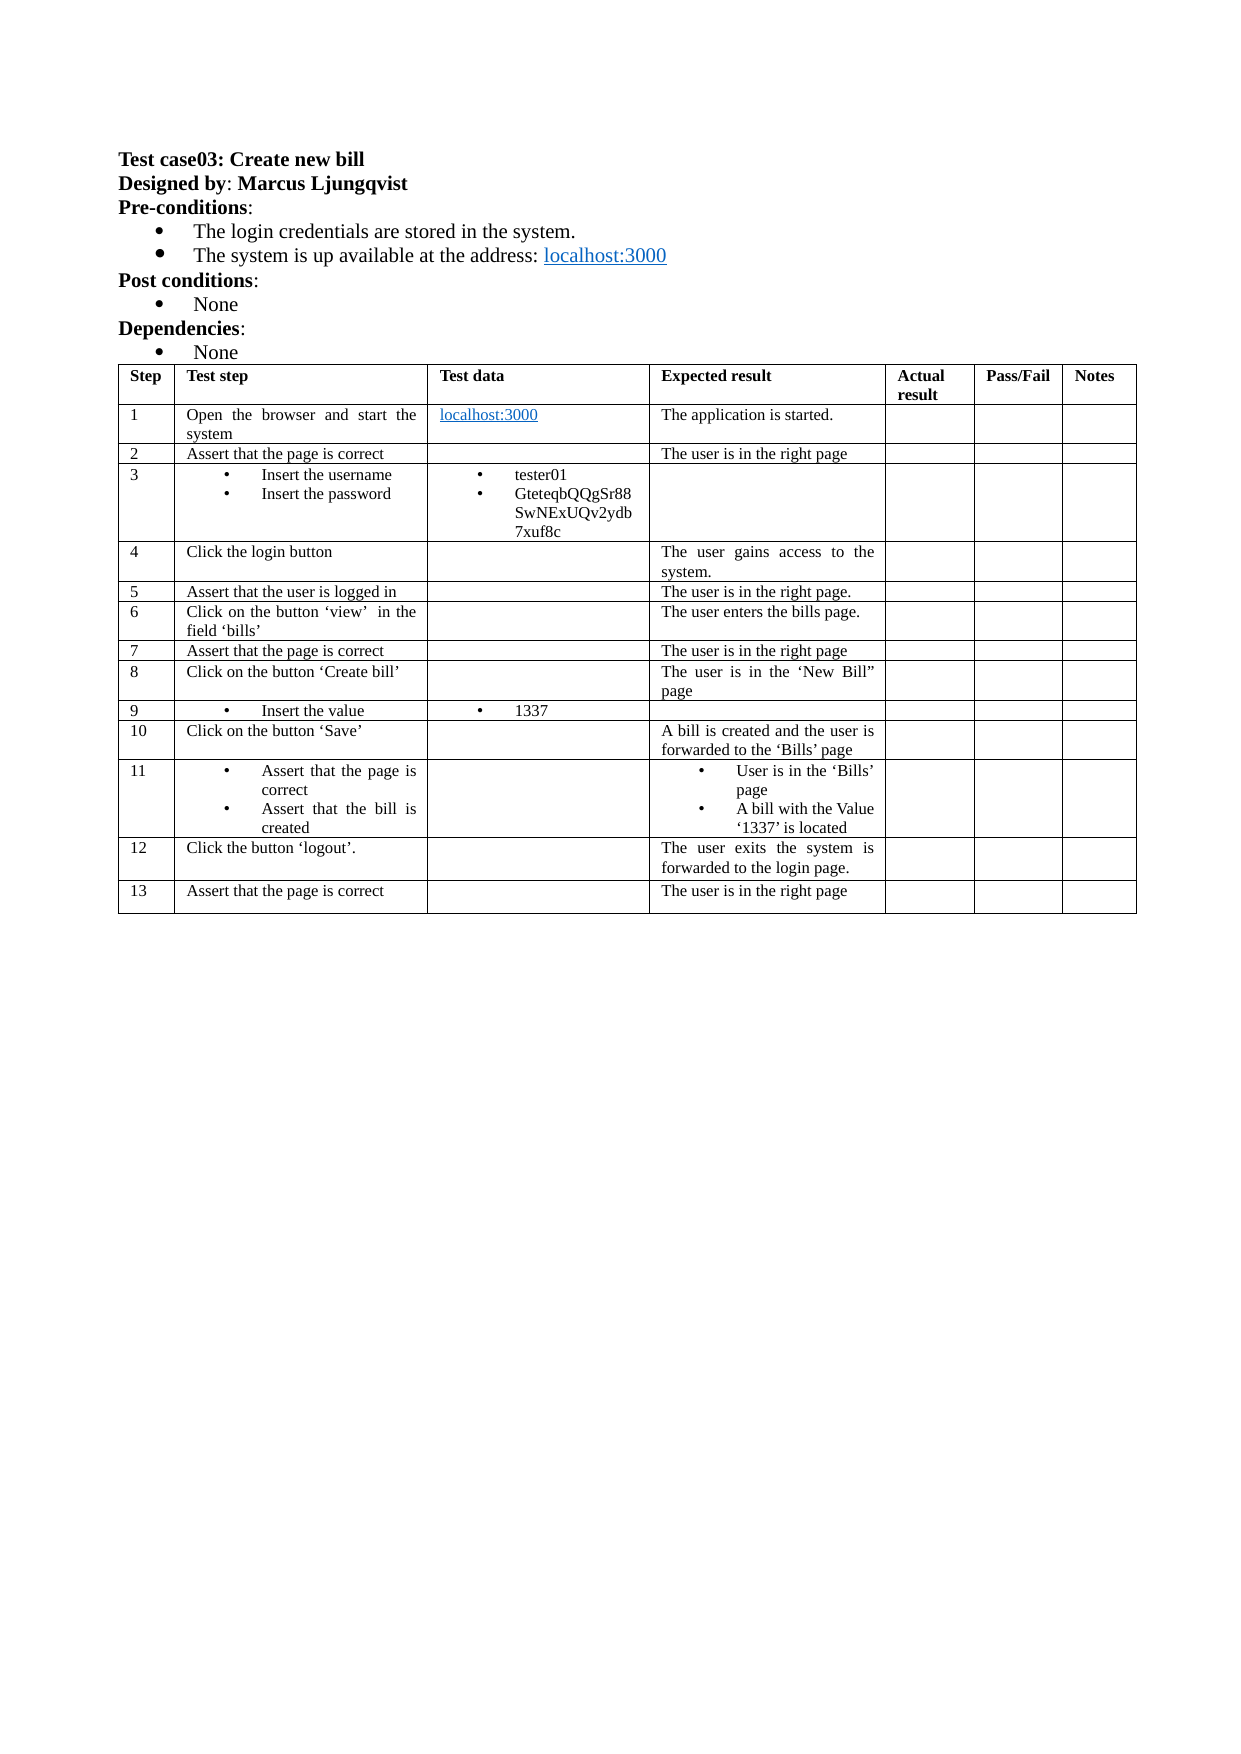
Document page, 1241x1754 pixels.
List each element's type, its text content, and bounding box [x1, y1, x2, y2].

table_cell [1063, 464, 1136, 541]
list The login credentials are stored in the system. [156, 219, 1122, 243]
table_cell [428, 542, 649, 581]
table_cell The user is in the right page [650, 444, 885, 463]
table_cell [886, 641, 974, 660]
table_cell Click on the button ‘view’ in the field ‘bills’ [175, 602, 427, 640]
table_cell Assert that the page is correct Assert that the bill is created [175, 760, 427, 837]
table_cell [975, 701, 1062, 720]
table_cell Insert the username Insert the password [175, 464, 427, 541]
table_cell [975, 881, 1062, 913]
table_cell [428, 661, 649, 700]
table_cell [1063, 444, 1136, 463]
table_cell [886, 838, 974, 880]
table_cell [975, 444, 1062, 463]
table_cell 3 [119, 464, 174, 541]
table_cell 4 [119, 542, 174, 581]
table_cell 1337 [428, 701, 649, 720]
table_cell [886, 444, 974, 463]
table_cell 9 [119, 701, 174, 720]
table_cell Click the button ‘logout’. [175, 838, 427, 880]
text Dependencies: [118, 316, 1122, 340]
table_cell [886, 721, 974, 759]
table_cell The user is in the right page [650, 641, 885, 660]
table_cell [428, 582, 649, 601]
table_cell [886, 582, 974, 601]
table_cell [886, 881, 974, 913]
table_cell [886, 661, 974, 700]
table_cell [975, 405, 1062, 443]
table_cell [428, 602, 649, 640]
table_header Actual result [886, 365, 974, 404]
table_cell Click the login button [175, 542, 427, 581]
table_cell [428, 721, 649, 759]
table_cell localhost:3000 [428, 405, 649, 443]
table_cell The user is in the right page [650, 881, 885, 913]
table_cell Assert that the page is correct [175, 881, 427, 913]
table_cell [1063, 721, 1136, 759]
table_cell [975, 464, 1062, 541]
table_cell [1063, 760, 1136, 837]
text Pre-conditions: [118, 195, 1122, 219]
table_cell Assert that the page is correct [175, 641, 427, 660]
table_cell [1063, 641, 1136, 660]
table_cell Click on the button ‘Create bill’ [175, 661, 427, 700]
table_cell 13 [119, 881, 174, 913]
table_cell 12 [119, 838, 174, 880]
table_cell [975, 602, 1062, 640]
table_cell 6 [119, 602, 174, 640]
text Test case03: Create new bill [118, 147, 1122, 171]
table_cell The user exits the system is forwarded to the login page. [650, 838, 885, 880]
table_cell [975, 760, 1062, 837]
table_cell [975, 721, 1062, 759]
table_cell [975, 838, 1062, 880]
table_header Test step [175, 365, 427, 404]
table_cell 7 [119, 641, 174, 660]
table_cell tester01 GteteqbQQgSr88SwNExUQv2ydb7xuf8c [428, 464, 649, 541]
table_header Pass/Fail [975, 365, 1062, 404]
table_cell 10 [119, 721, 174, 759]
table_cell [428, 641, 649, 660]
table_cell 8 [119, 661, 174, 700]
table_cell [428, 838, 649, 880]
table_cell The user enters the bills page. [650, 602, 885, 640]
table_cell [428, 444, 649, 463]
table_header Notes [1063, 365, 1136, 404]
table_cell [1063, 405, 1136, 443]
table_cell [428, 881, 649, 913]
table_cell [886, 405, 974, 443]
text Designed by: Marcus Ljungqvist [118, 171, 1122, 195]
table_cell [975, 542, 1062, 581]
table_header Expected result [650, 365, 885, 404]
table_cell [975, 641, 1062, 660]
list The system is up available at the address: localhost:3000 [156, 243, 1122, 268]
table_cell [1063, 701, 1136, 720]
table_cell [886, 602, 974, 640]
table_cell [1063, 542, 1136, 581]
table_cell A bill is created and the user is forwarded to the ‘Bills’ page [650, 721, 885, 759]
table_cell The user is in the ‘New Bill” page [650, 661, 885, 700]
table_cell [1063, 838, 1136, 880]
table_cell [975, 661, 1062, 700]
table_cell The user gains access to the system. [650, 542, 885, 581]
table_cell User is in the ‘Bills’ page A bill with the Value ‘1337’ is located [650, 760, 885, 837]
table_cell [1063, 881, 1136, 913]
table_cell Assert that the page is correct [175, 444, 427, 463]
table_cell [975, 582, 1062, 601]
table_cell [886, 542, 974, 581]
table_cell [1063, 661, 1136, 700]
table_cell The application is started. [650, 405, 885, 443]
table_cell Insert the value [175, 701, 427, 720]
text Post conditions: [118, 268, 1122, 292]
table_cell [428, 760, 649, 837]
table_header Test data [428, 365, 649, 404]
table_cell [1063, 602, 1136, 640]
list None [156, 292, 1122, 316]
table_cell [1063, 582, 1136, 601]
table_cell [650, 701, 885, 720]
list None [156, 340, 1122, 364]
table_cell 1 [119, 405, 174, 443]
table_cell [886, 760, 974, 837]
table_cell 5 [119, 582, 174, 601]
table_cell 11 [119, 760, 174, 837]
table_header Step [119, 365, 174, 404]
table_cell [886, 464, 974, 541]
table_cell Open the browser and start the system [175, 405, 427, 443]
table_cell Click on the button ‘Save’ [175, 721, 427, 759]
table_cell The user is in the right page. [650, 582, 885, 601]
table_cell Assert that the user is logged in [175, 582, 427, 601]
table_cell 2 [119, 444, 174, 463]
table_cell [886, 701, 974, 720]
table_cell [650, 464, 885, 541]
